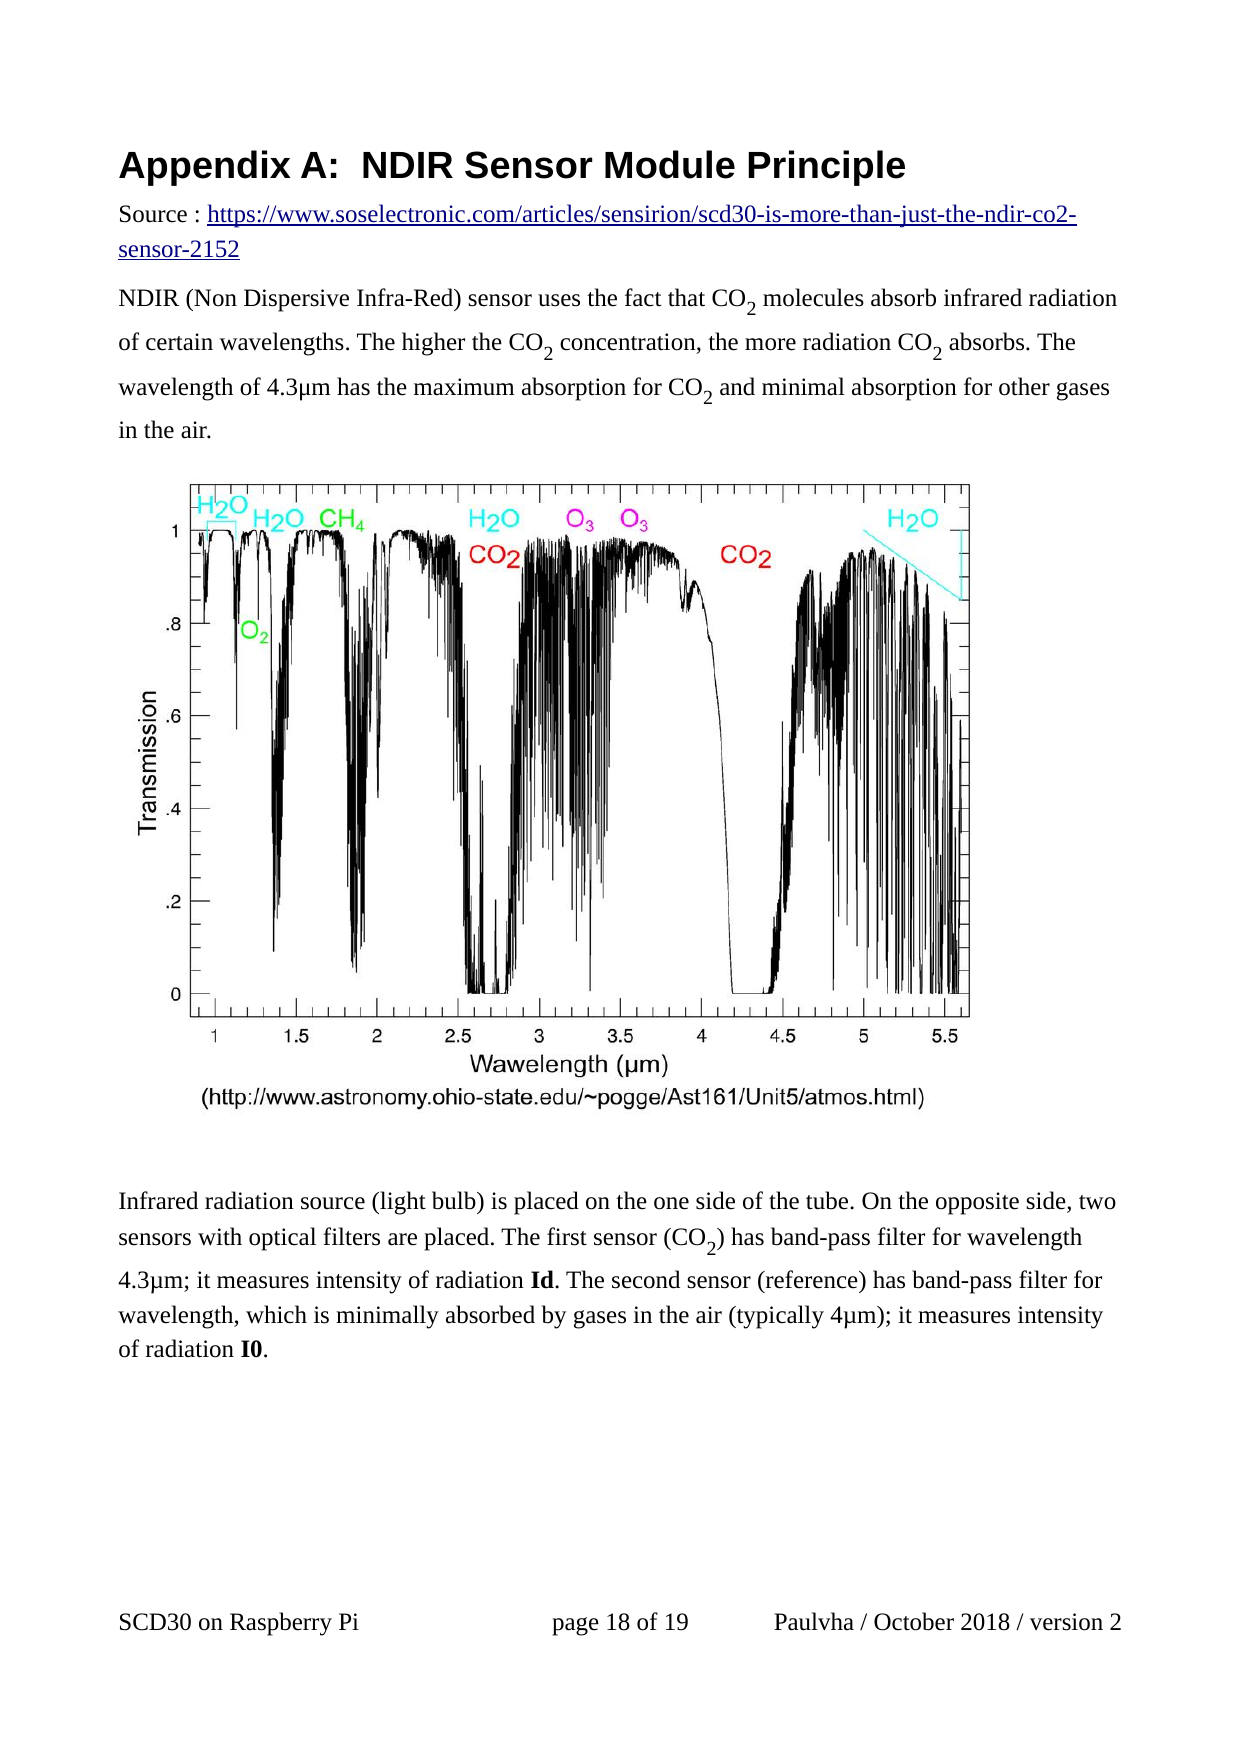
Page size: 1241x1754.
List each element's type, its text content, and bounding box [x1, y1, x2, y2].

subtitle Appendix A: NDIR Sensor Module Principle [118, 143, 1122, 187]
text Source : https://www.soselectronic.com/articles/sensirion/scd30-is-more-than-just-the-ndir-co2-sensor-2152 [118, 199, 1122, 262]
picture [118, 463, 992, 1127]
text NDIR (Non Dispersive Infra-Red) sensor uses the fact that CO2 molecules absorb infrared radiation of certain wavelengths. The higher the CO2 concentration, the more radiation CO2 absorbs. The wavelength of 4.3μm has the maximum absorption for CO2 and minimal absorption for other gases in the air. [118, 283, 1122, 444]
text Infrared radiation source (light bulb) is placed on the one side of the tube. On the opposite side, two sensors with optical filters are placed. The first sensor (CO2) has band-pass filter for wavelength 4.3µm; it measures intensity of radiation Id. The second sensor (reference) has band-pass filter for wavelength, which is minimally absorbed by gases in the air (typically 4µm); it measures intensity of radiation I0. [118, 1186, 1122, 1363]
